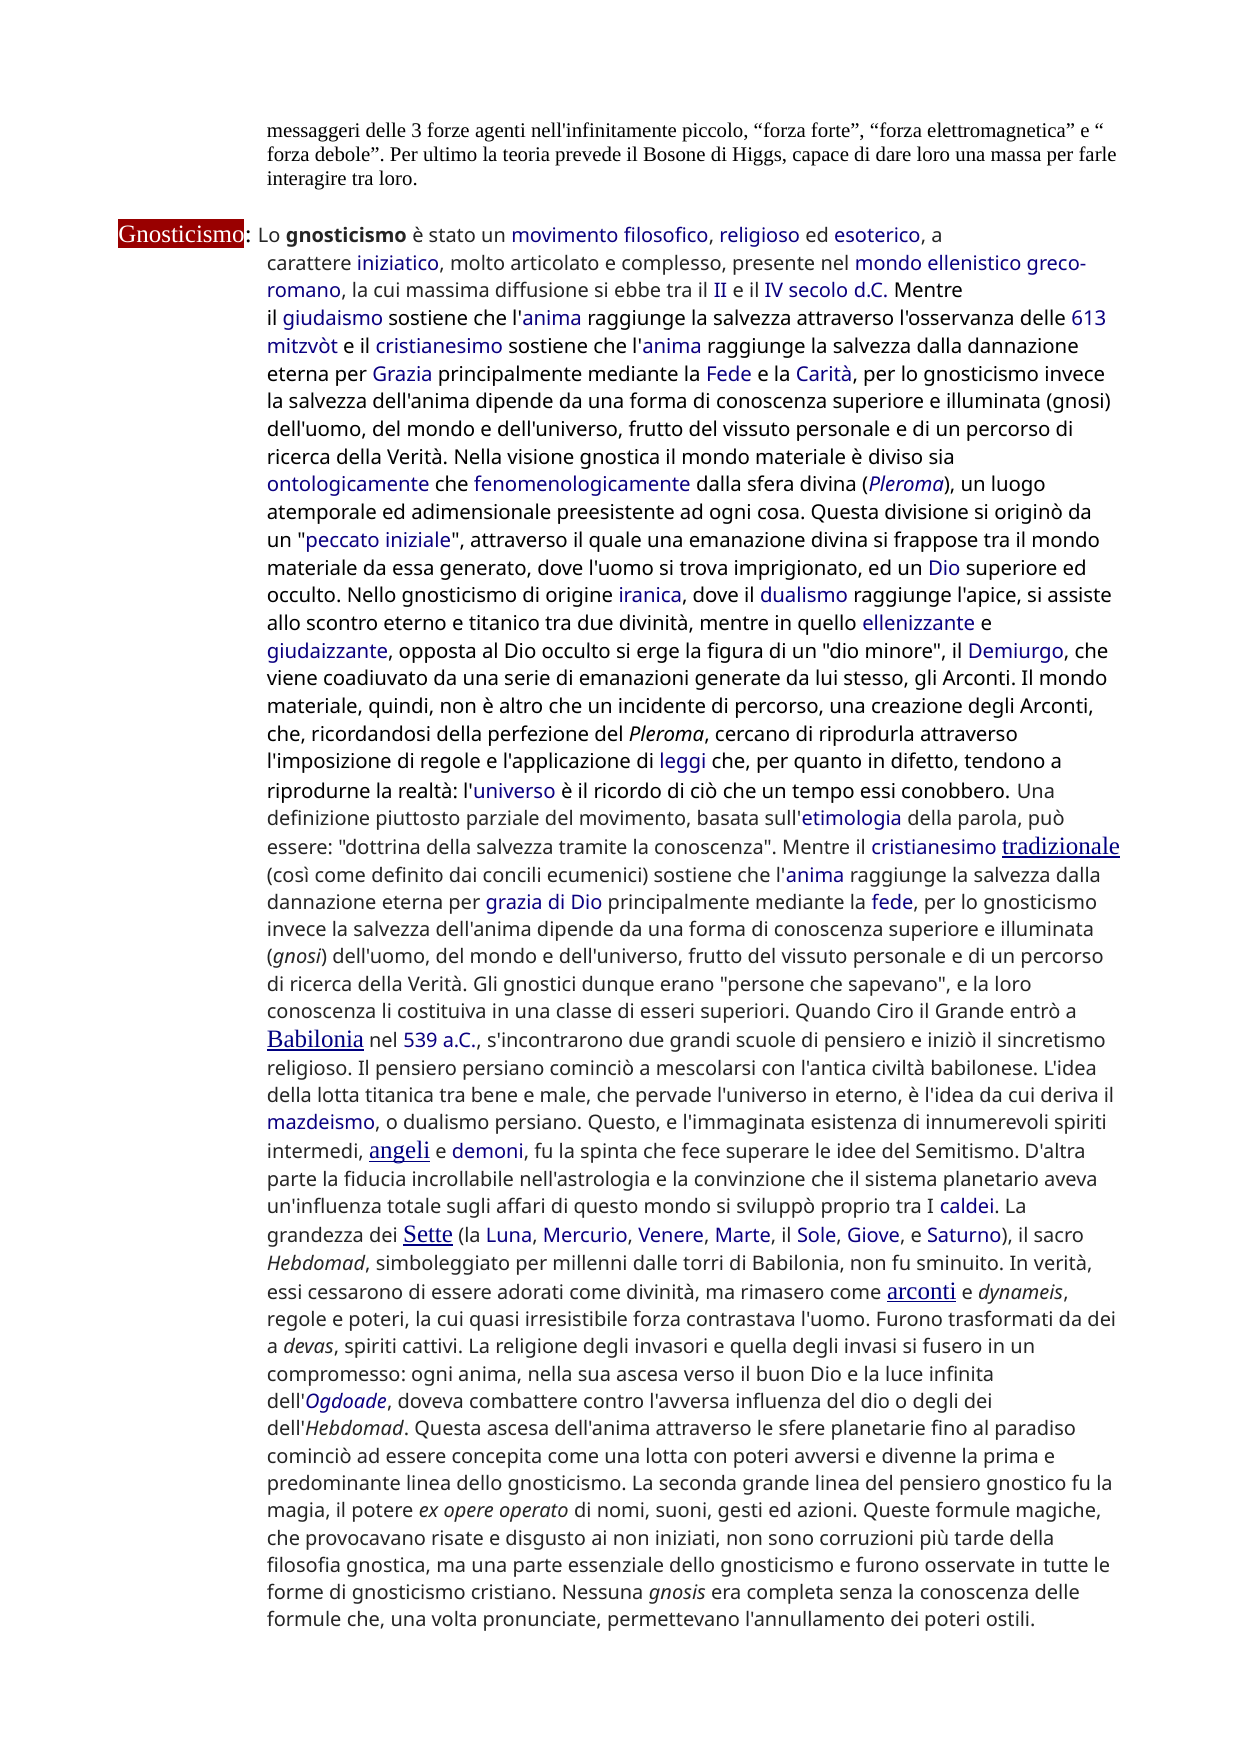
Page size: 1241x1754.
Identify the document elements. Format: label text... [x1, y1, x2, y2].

text Gnosticismo: Lo gnosticismo è stato un movimento filosofico, religioso ed esoterico, a carattere iniziatico, molto articolato e complesso, presente nel mondo ellenistico greco-romano, la cui massima diffusione si ebbe tra il II e il IV secolo d.C. Mentre il giudaismo sostiene che l'anima raggiunge la salvezza attraverso l'osservanza delle 613 mitzvòt e il cristianesimo sostiene che l'anima raggiunge la salvezza dalla dannazione eterna per Grazia principalmente mediante la Fede e la Carità, per lo gnosticismo invece la salvezza dell'anima dipende da una forma di conoscenza superiore e illuminata (gnosi) dell'uomo, del mondo e dell'universo, frutto del vissuto personale e di un percorso di ricerca della Verità. Nella visione gnostica il mondo materiale è diviso sia ontologicamente che fenomenologicamente dalla sfera divina (Pleroma), un luogo atemporale ed adimensionale preesistente ad ogni cosa. Questa divisione si originò da un "peccato iniziale", attraverso il quale una emanazione divina si frappose tra il mondo materiale da essa generato, dove l'uomo si trova imprigionato, ed un Dio superiore ed occulto. Nello gnosticismo di origine iranica, dove il dualismo raggiunge l'apice, si assiste allo scontro eterno e titanico tra due divinità, mentre in quello ellenizzante e giudaizzante, opposta al Dio occulto si erge la figura di un "dio minore", il Demiurgo, che viene coadiuvato da una serie di emanazioni generate da lui stesso, gli Arconti. Il mondo materiale, quindi, non è altro che un incidente di percorso, una creazione degli Arconti, che, ricordandosi della perfezione del Pleroma, cercano di riprodurla attraverso l'imposizione di regole e l'applicazione di leggi che, per quanto in difetto, tendono a riprodurne la realtà: l'universo è il ricordo di ciò che un tempo essi conobbero. Una definizione piuttosto parziale del movimento, basata sull'etimologia della parola, può essere: "dottrina della salvezza tramite la conoscenza". Mentre il cristianesimo tradizionale (così come definito dai concili ecumenici) sostiene che l'anima raggiunge la salvezza dalla dannazione eterna per grazia di Dio principalmente mediante la fede, per lo gnosticismo invece la salvezza dell'anima dipende da una forma di conoscenza superiore e illuminata (gnosi) dell'uomo, del mondo e dell'universo, frutto del vissuto personale e di un percorso di ricerca della Verità. Gli gnostici dunque erano "persone che sapevano", e la loro conoscenza li costituiva in una classe di esseri superiori. Quando Ciro il Grande entrò a Babilonia nel 539 a.C., s'incontrarono due grandi scuole di pensiero e iniziò il sincretismo religioso. Il pensiero persiano cominciò a mescolarsi con l'antica civiltà babilonese. L'idea della lotta titanica tra bene e male, che pervade l'universo in eterno, è l'idea da cui deriva il mazdeismo, o dualismo persiano. Questo, e l'immaginata esistenza di innumerevoli spiriti intermedi, angeli e demoni, fu la spinta che fece superare le idee del Semitismo. D'altra parte la fiducia incrollabile nell'astrologia e la convinzione che il sistema planetario aveva un'influenza totale sugli affari di questo mondo si sviluppò proprio tra I caldei. La grandezza dei Sette (la Luna, Mercurio, Venere, Marte, il Sole, Giove, e Saturno), il sacro Hebdomad, simboleggiato per millenni dalle torri di Babilonia, non fu sminuito. In verità, essi cessarono di essere adorati come divinità, ma rimasero come arconti e dynameis, regole e poteri, la cui quasi irresistibile forza contrastava l'uomo. Furono trasformati da dei a devas, spiriti cattivi. La religione degli invasori e quella degli invasi si fusero in un compromesso: ogni anima, nella sua ascesa verso il buon Dio e la luce infinita dell'Ogdoade, doveva combattere contro l'avversa influenza del dio o degli dei dell'Hebdomad. Questa ascesa dell'anima attraverso le sfere planetarie fino al paradiso cominciò ad essere concepita come una lotta con poteri avversi e divenne la prima e predominante linea dello gnosticismo. La seconda grande linea del pensiero gnostico fu la magia, il potere ex opere operato di nomi, suoni, gesti ed azioni. Queste formule magiche, che provocavano risate e disgusto ai non iniziati, non sono corruzioni più tarde della filosofia gnostica, ma una parte essenziale dello gnosticismo e furono osservate in tutte le forme di gnosticismo cristiano. Nessuna gnosis era completa senza la conoscenza delle formule che, una volta pronunciate, permettevano l'annullamento dei poteri ostili. [118, 219, 1122, 1633]
text messaggeri delle 3 forze agenti nell'infinitamente piccolo, “forza forte”, “forza elettromagnetica” e “ forza debole”. Per ultimo la teoria prevede il Bosone di Higgs, capace di dare loro una massa per farle interagire tra loro. [118, 118, 1122, 190]
